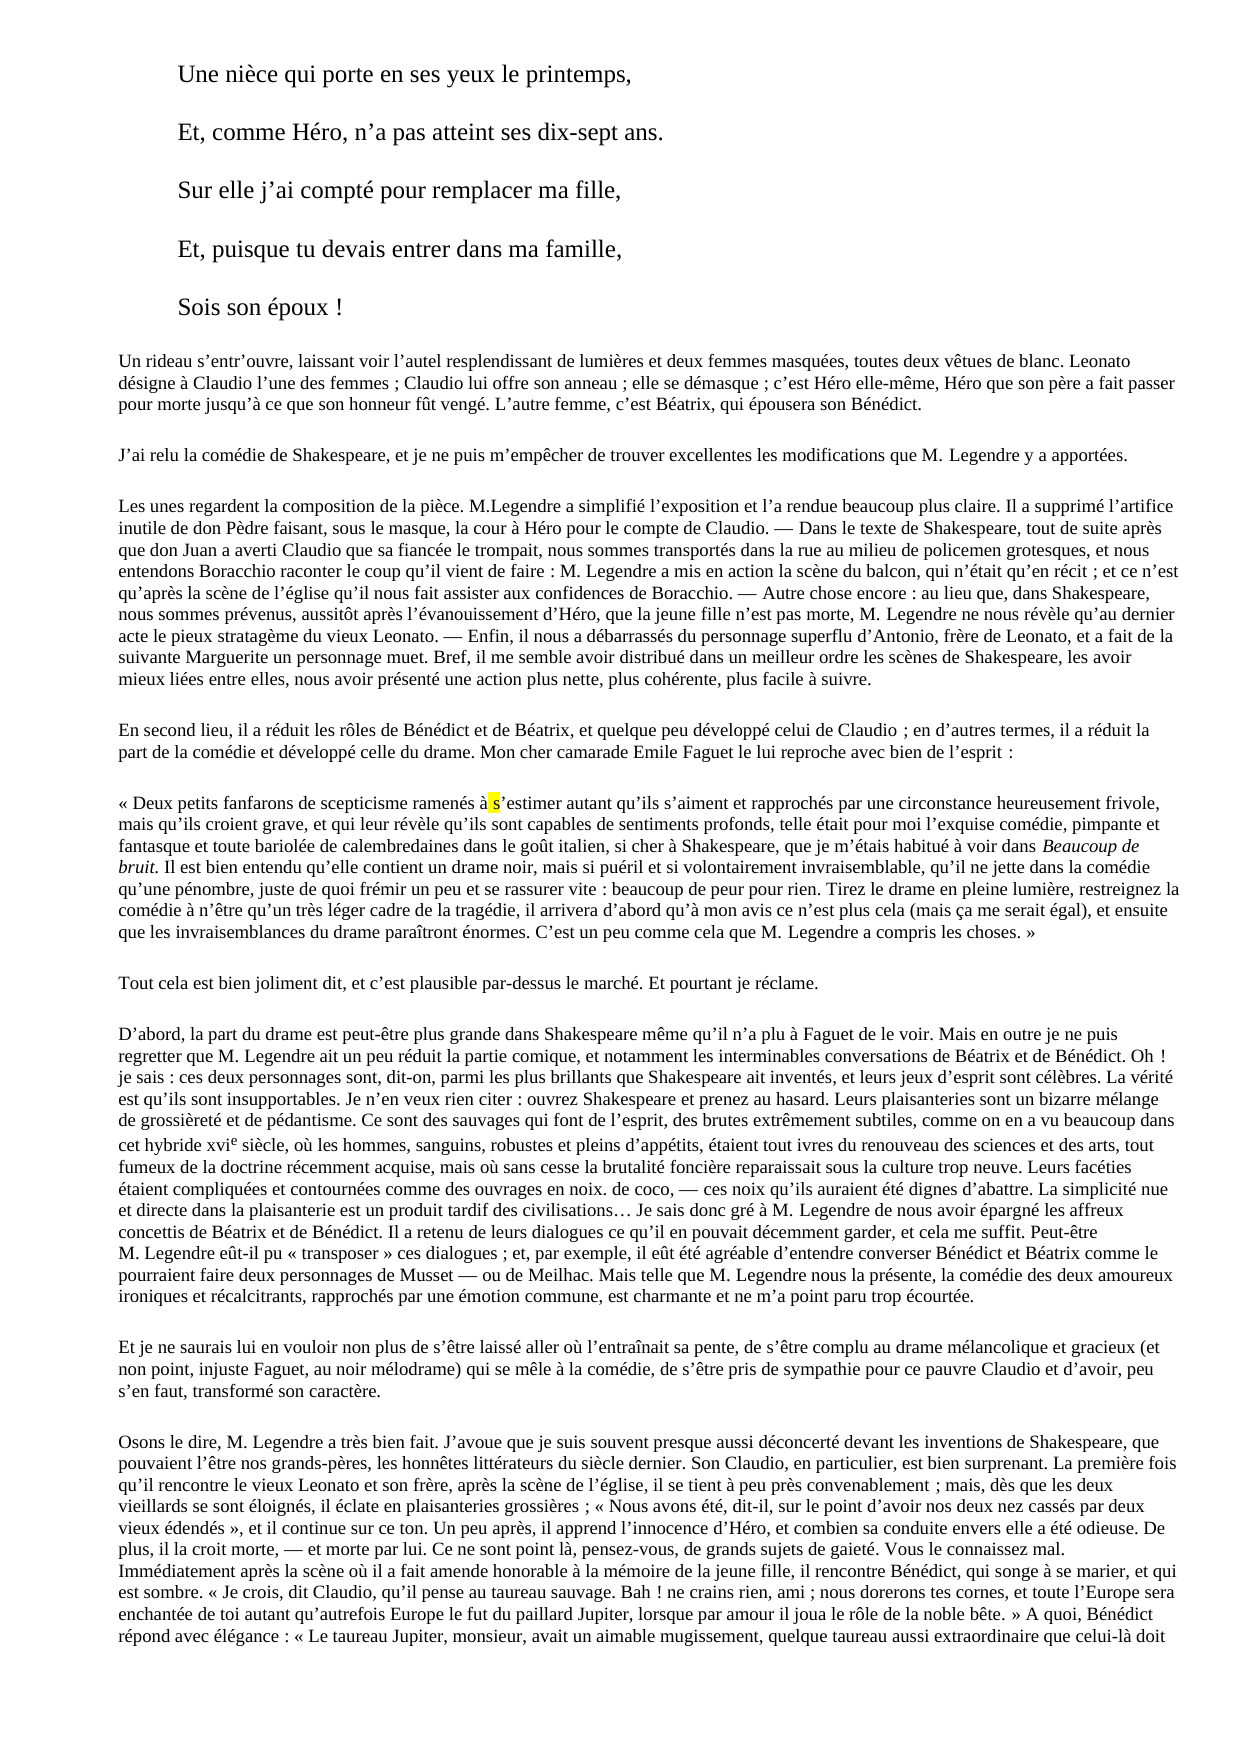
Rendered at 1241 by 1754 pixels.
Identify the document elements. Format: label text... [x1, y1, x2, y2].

text Et, puisque tu devais entrer dans ma famille, [177, 234, 1122, 262]
text Les unes regardent la composition de la pièce. M.Legendre a simplifié l’exposition et l’a rendue beaucoup plus claire. Il a supprimé l’artifice inutile de don Pèdre faisant, sous le masque, la cour à Héro pour le compte de Claudio. — Dans le texte de Shakespeare, tout de suite après que don Juan a averti Claudio que sa fiancée le trompait, nous sommes transportés dans la rue au milieu de policemen grotesques, et nous entendons Boracchio raconter le coup qu’il vient de faire : M. Legendre a mis en action la scène du balcon, qui n’était qu’en récit ; et ce n’est qu’après la scène de l’église qu’il nous fait assister aux confidences de Boracchio. — Autre chose encore : au lieu que, dans Shakespeare, nous sommes prévenus, aussitôt après l’évanouissement d’Héro, que la jeune fille n’est pas morte, M. Legendre ne nous révèle qu’au dernier acte le pieux stratagème du vieux Leonato. — Enfin, il nous a débarrassés du personnage superflu d’Antonio, frère de Leonato, et a fait de la suivante Marguerite un personnage muet. Bref, il me semble avoir distribué dans un meilleur ordre les scènes de Shakespeare, les avoir mieux liées entre elles, nous avoir présenté une action plus nette, plus cohérente, plus facile à suivre. [118, 495, 1181, 689]
text Osons le dire, M. Legendre a très bien fait. J’avoue que je suis souvent presque aussi déconcerté devant les inventions de Shakespeare, que pouvaient l’être nos grands-pères, les honnêtes littérateurs du siècle dernier. Son Claudio, en particulier, est bien surprenant. La première fois qu’il rencontre le vieux Leonato et son frère, après la scène de l’église, il se tient à peu près convenablement ; mais, dès que les deux vieillards se sont éloignés, il éclate en plaisanteries grossières ; « Nous avons été, dit-il, sur le point d’avoir nos deux nez cassés par deux vieux édendés », et il continue sur ce ton. Un peu après, il apprend l’innocence d’Héro, et combien sa conduite envers elle a été odieuse. De plus, il la croit morte, — et morte par lui. Ce ne sont point là, pensez-vous, de grands sujets de gaieté. Vous le connaissez mal. Immédiatement après la scène où il a fait amende honorable à la mémoire de la jeune fille, il rencontre Bénédict, qui songe à se marier, et qui est sombre. « Je crois, dit Claudio, qu’il pense au taureau sauvage. Bah ! ne crains rien, ami ; nous dorerons tes cornes, et toute l’Europe sera enchantée de toi autant qu’autrefois Europe le fut du paillard Jupiter, lorsque par amour il joua le rôle de la noble bête. » A quoi, Bénédict répond avec élégance : « Le taureau Jupiter, monsieur, avait un aimable mugissement, quelque taureau aussi extraordinaire que celui-là doit [118, 1431, 1181, 1646]
text Sur elle j’ai compté pour remplacer ma fille, [177, 176, 1122, 204]
text Tout cela est bien joliment dit, et c’est plausible par-dessus le marché. Et pourtant je réclame. [118, 972, 1181, 993]
text « Deux petits fanfarons de scepticisme ramenés à s’estimer autant qu’ils s’aiment et rapprochés par une circonstance heureusement frivole, mais qu’ils croient grave, et qui leur révèle qu’ils sont capables de sentiments profonds, telle était pour moi l’exquise comédie, pimpante et fantasque et toute bariolée de calembredaines dans le goût italien, si cher à Shakespeare, que je m’étais habitué à voir dans Beaucoup de bruit. Il est bien entendu qu’elle contient un drame noir, mais si puéril et si volontairement invraisemblable, qu’il ne jette dans la comédie qu’une pénombre, juste de quoi frémir un peu et se rassurer vite : beaucoup de peur pour rien. Tirez le drame en pleine lumière, restreignez la comédie à n’être qu’un très léger cadre de la tragédie, il arrivera d’abord qu’à mon avis ce n’est plus cela (mais ça me serait égal), et ensuite que les invraisemblances du drame paraîtront énormes. C’est un peu comme cela que M. Legendre a compris les choses. » [118, 792, 1181, 942]
text Et, comme Héro, n’a pas atteint ses dix-sept ans. [177, 117, 1122, 146]
text En second lieu, il a réduit les rôles de Bénédict et de Béatrix, et quelque peu développé celui de Claudio ; en d’autres termes, il a réduit la part de la comédie et développé celle du drame. Mon cher camarade Emile Faguet le lui reproche avec bien de l’esprit : [118, 719, 1181, 762]
text Une nièce qui porte en ses yeux le printemps, [177, 59, 1122, 88]
text Et je ne saurais lui en vouloir non plus de s’être laissé aller où l’entraînait sa pente, de s’être complu au drame mélancolique et gracieux (et non point, injuste Faguet, au noir mélodrame) qui se mêle à la comédie, de s’être pris de sympathie pour ce pauvre Claudio et d’avoir, peu s’en faut, transformé son caractère. [118, 1336, 1181, 1401]
text D’abord, la part du drame est peut-être plus grande dans Shakespeare même qu’il n’a plu à Faguet de le voir. Mais en outre je ne puis regretter que M. Legendre ait un peu réduit la partie comique, et notamment les interminables conversations de Béatrix et de Bénédict. Oh ! je sais : ces deux personnages sont, dit-on, parmi les plus brillants que Shakespeare ait inventés, et leurs jeux d’esprit sont célèbres. La vérité est qu’ils sont insupportables. Je n’en veux rien citer : ouvrez Shakespeare et prenez au hasard. Leurs plaisanteries sont un bizarre mélange de grossièreté et de pédantisme. Ce sont des sauvages qui font de l’esprit, des brutes extrêmement subtiles, comme on en a vu beaucoup dans cet hybride xvie siècle, où les hommes, sanguins, robustes et pleins d’appétits, étaient tout ivres du renouveau des sciences et des arts, tout fumeux de la doctrine récemment acquise, mais où sans cesse la brutalité foncière reparaissait sous la culture trop neuve. Leurs facéties étaient compliquées et contournées comme des ouvrages en noix. de coco, — ces noix qu’ils auraient été dignes d’abattre. La simplicité nue et directe dans la plaisanterie est un produit tardif des civilisations… Je sais donc gré à M. Legendre de nous avoir épargné les affreux concettis de Béatrix et de Bénédict. Il a retenu de leurs dialogues ce qu’il en pouvait décemment garder, et cela me suffit. Peut-être M. Legendre eût-il pu « transposer » ces dialogues ; et, par exemple, il eût été agréable d’entendre converser Bénédict et Béatrix comme le pourraient faire deux personnages de Musset — ou de Meilhac. Mais telle que M. Legendre nous la présente, la comédie des deux amoureux ironiques et récalcitrants, rapprochés par une émotion commune, est charmante et ne m’a point paru trop écourtée. [118, 1023, 1181, 1307]
text J’ai relu la comédie de Shakespeare, et je ne puis m’empêcher de trouver excellentes les modifications que M. Legendre y a apportées. [118, 444, 1181, 466]
text Un rideau s’entr’ouvre, laissant voir l’autel resplendissant de lumières et deux femmes masquées, toutes deux vêtues de blanc. Leonato désigne à Claudio l’une des femmes ; Claudio lui offre son anneau ; elle se démasque ; c’est Héro elle-même, Héro que son père a fait passer pour morte jusqu’à ce que son honneur fût vengé. L’autre femme, c’est Béatrix, qui épousera son Bénédict. [118, 350, 1181, 415]
text Sois son époux ! [177, 292, 1122, 321]
